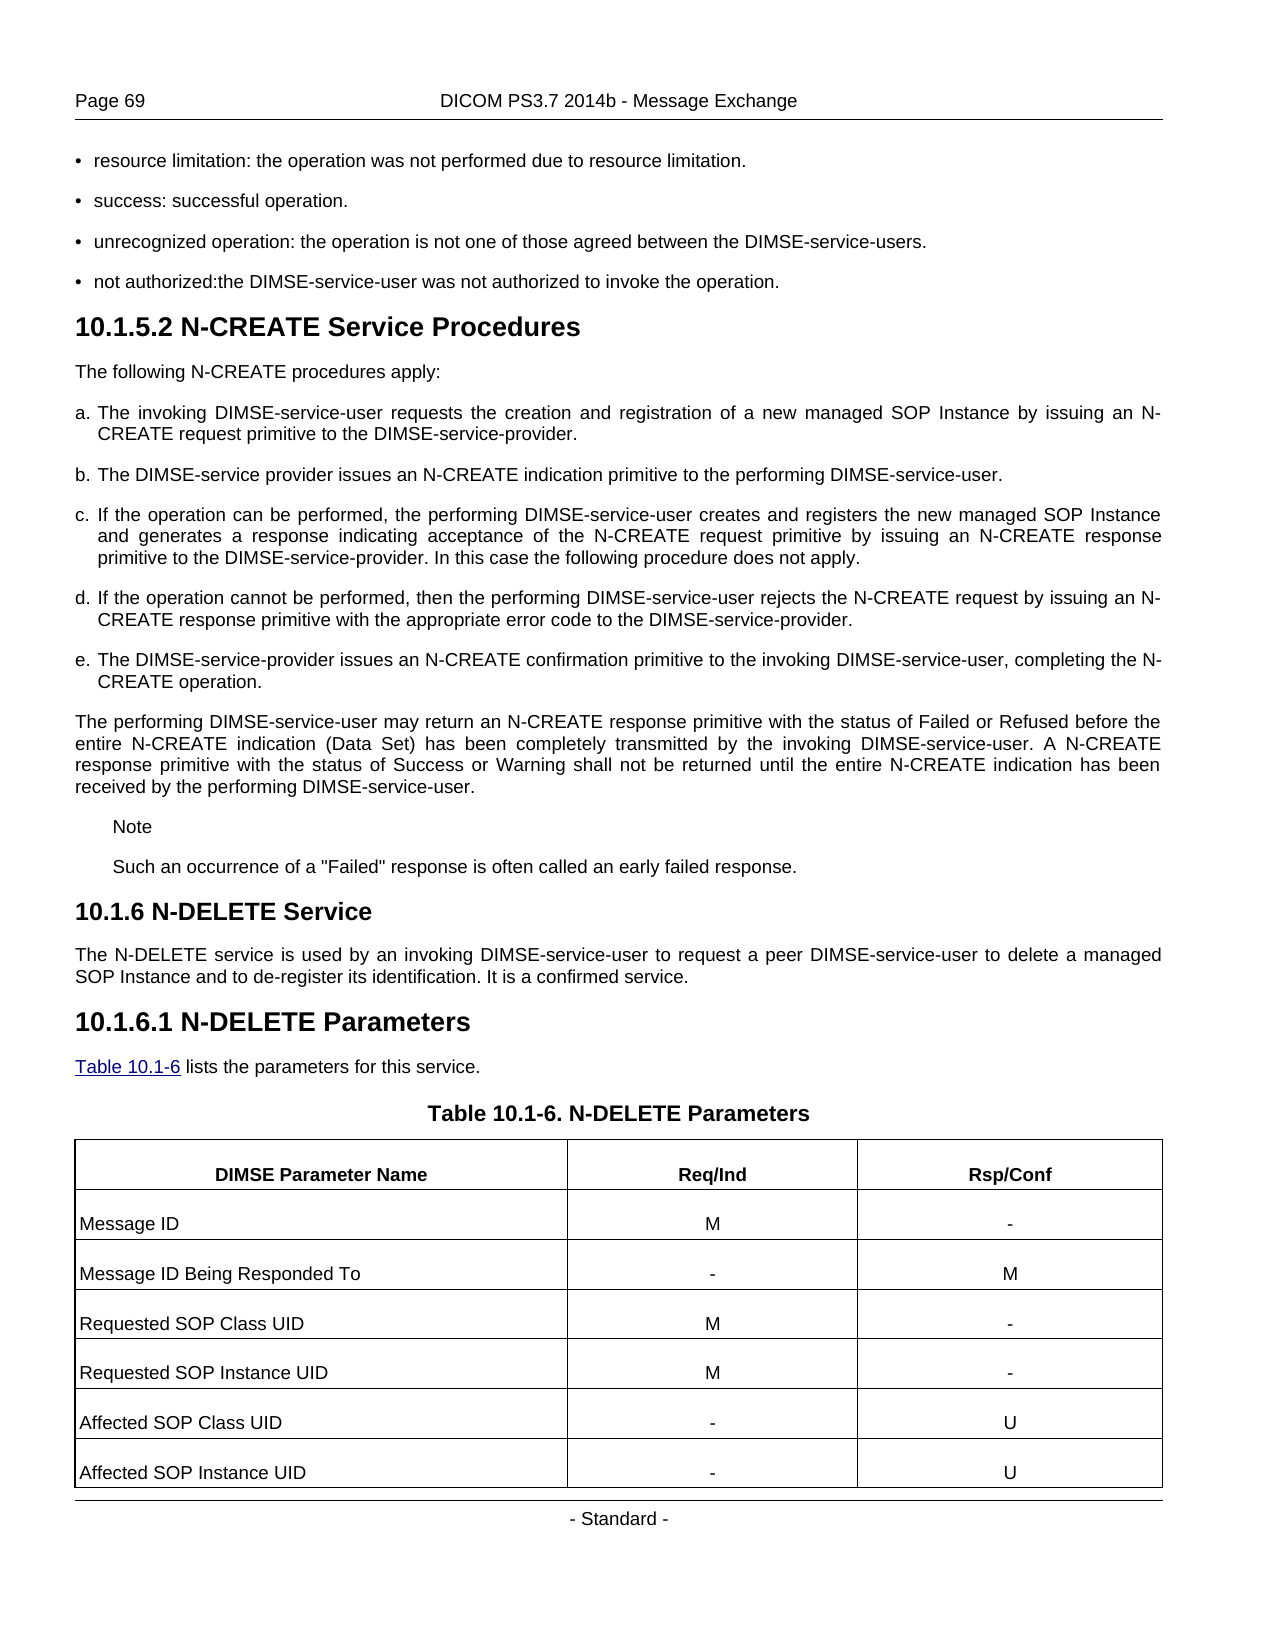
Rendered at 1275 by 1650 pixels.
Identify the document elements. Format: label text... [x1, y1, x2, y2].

table_cell Message ID Being Responded To [76, 1240, 567, 1288]
text The following N-CREATE procedures apply: [75, 361, 1162, 383]
list resource limitation: the operation was not performed due to resource limitation. [75, 150, 1162, 172]
table_cell U [858, 1389, 1162, 1437]
table_header Req/Ind [568, 1140, 857, 1189]
table_cell - [858, 1339, 1162, 1388]
text The performing DIMSE-service-user may return an N-CREATE response primitive with the status of Failed or Refused before the entire N-CREATE indication (Data Set) has been completely transmitted by the invoking DIMSE-service-user. A N-CREATE response primitive with the status of Success or Warning shall not be returned until the entire N-CREATE indication has been received by the performing DIMSE-service-user. [75, 711, 1162, 797]
list The invoking DIMSE-service-user requests the creation and registration of a new managed SOP Instance by issuing an N-CREATE request primitive to the DIMSE-service-provider. [75, 402, 1162, 445]
list If the operation can be performed, the performing DIMSE-service-user creates and registers the new managed SOP Instance and generates a response indicating acceptance of the N-CREATE request primitive by issuing an N-CREATE response primitive to the DIMSE-service-provider. In this case the following procedure does not apply. [75, 504, 1162, 568]
table_cell Affected SOP Instance UID [76, 1439, 567, 1487]
text 10.1.6.1 N-DELETE Parameters [75, 1006, 1162, 1037]
text Such an occurrence of a "Failed" response is often called an early failed response. [112, 856, 1125, 878]
table_header DIMSE Parameter Name [76, 1140, 567, 1189]
table_cell - [858, 1190, 1162, 1239]
list The DIMSE-service-provider issues an N-CREATE confirmation primitive to the invoking DIMSE-service-user, completing the N-CREATE operation. [75, 649, 1162, 692]
list not authorized:the DIMSE-service-user was not authorized to invoke the operation. [75, 271, 1162, 292]
text Table 10.1-6. N-DELETE Parameters [75, 1100, 1162, 1126]
list success: successful operation. [75, 190, 1162, 212]
text Table 10.1-6 lists the parameters for this service. [75, 1056, 1162, 1077]
list unrecognized operation: the operation is not one of those agreed between the DIMSE-service-users. [75, 231, 1162, 252]
list The DIMSE-service provider issues an N-CREATE indication primitive to the performing DIMSE-service-user. [75, 463, 1162, 485]
table_cell M [568, 1190, 857, 1239]
table_cell M [858, 1240, 1162, 1288]
text 10.1.6 N-DELETE Service [75, 897, 1162, 925]
text The N-DELETE service is used by an invoking DIMSE-service-user to request a peer DIMSE-service-user to delete a managed SOP Instance and to de-register its identification. It is a confirmed service. [75, 944, 1162, 987]
table_cell Affected SOP Class UID [76, 1389, 567, 1437]
table_cell - [568, 1439, 857, 1487]
text 10.1.5.2 N-CREATE Service Procedures [75, 311, 1162, 342]
table_cell - [568, 1240, 857, 1288]
list If the operation cannot be performed, then the performing DIMSE-service-user rejects the N-CREATE request by issuing an N-CREATE response primitive with the appropriate error code to the DIMSE-service-provider. [75, 587, 1162, 630]
table_cell Requested SOP Class UID [76, 1290, 567, 1338]
table_cell - [858, 1290, 1162, 1338]
text Note [112, 816, 1125, 837]
table_cell Message ID [76, 1190, 567, 1239]
table_cell M [568, 1290, 857, 1338]
table_cell M [568, 1339, 857, 1388]
table_header Rsp/Conf [858, 1140, 1162, 1189]
table_cell - [568, 1389, 857, 1437]
table_cell Requested SOP Instance UID [76, 1339, 567, 1388]
table_cell U [858, 1439, 1162, 1487]
